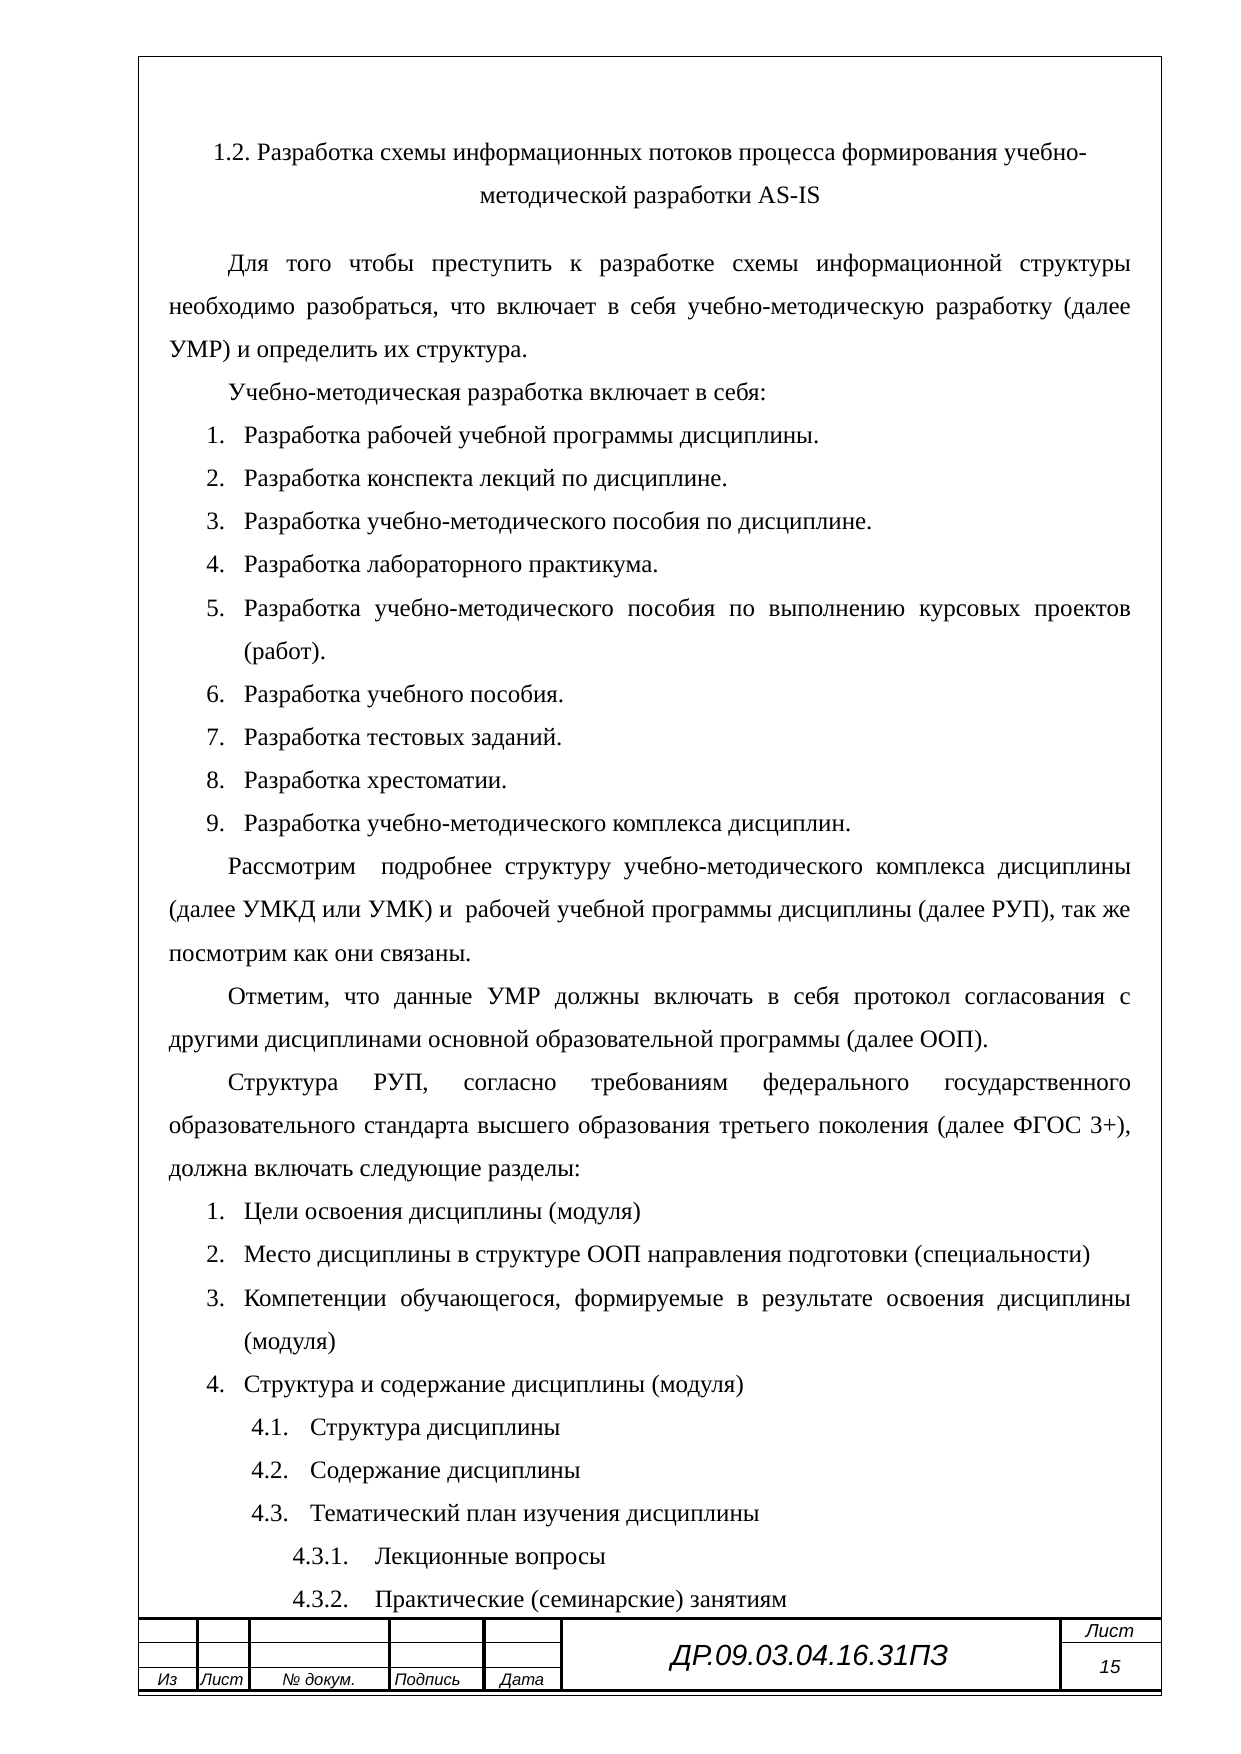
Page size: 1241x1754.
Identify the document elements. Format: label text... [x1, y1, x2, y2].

list Лекционные вопросы [292, 1541, 1132, 1570]
text Отметим, что данные УМР должны включать в себя протокол согласования с другими дисциплинами основной образовательной программы (далее ООП). [168, 981, 1132, 1053]
text Рассмотрим подробнее структуру учебно-методического комплекса дисциплины (далее УМКД или УМК) и рабочей учебной программы дисциплины (далее РУП), так же посмотрим как они связаны. [168, 851, 1132, 966]
list Структура и содержание дисциплины (модуля) [206, 1369, 1132, 1398]
list Разработка учебного пособия. [206, 679, 1132, 708]
list Разработка учебно-методического комплекса дисциплин. [206, 808, 1132, 837]
text Учебно-методическая разработка включает в себя: [168, 377, 1132, 406]
list Практические (семинарские) занятиям [292, 1584, 1132, 1613]
text Структура РУП, согласно требованиям федерального государственного образовательного стандарта высшего образования третьего поколения (далее ФГОС 3+), должна включать следующие разделы: [168, 1067, 1132, 1182]
list Разработка лабораторного практикума. [206, 549, 1132, 578]
list Содержание дисциплины [251, 1455, 1132, 1484]
list Разработка хрестоматии. [206, 765, 1132, 794]
text Для того чтобы преступить к разработке схемы информационной структуры необходимо разобраться, что включает в себя учебно-методическую разработку (далее УМР) и определить их структура. [168, 248, 1132, 363]
subtitle 1.2. Разработка схемы информационных потоков процесса формирования учебно-методической разработки AS-IS [168, 137, 1132, 208]
list Разработка рабочей учебной программы дисциплины. [206, 420, 1132, 449]
list Структура дисциплины [251, 1412, 1132, 1441]
list Место дисциплины в структуре ООП направления подготовки (специальности) [206, 1239, 1132, 1268]
list Цели освоения дисциплины (модуля) [206, 1196, 1132, 1225]
list Разработка учебно-методического пособия по дисциплине. [206, 506, 1132, 535]
list Разработка тестовых заданий. [206, 722, 1132, 751]
list Компетенции обучающегося, формируемые в результате освоения дисциплины (модуля) [206, 1283, 1132, 1354]
list Разработка конспекта лекций по дисциплине. [206, 463, 1132, 492]
list Разработка учебно-методического пособия по выполнению курсовых проектов (работ). [206, 593, 1132, 664]
list Тематический план изучения дисциплины [251, 1498, 1132, 1527]
